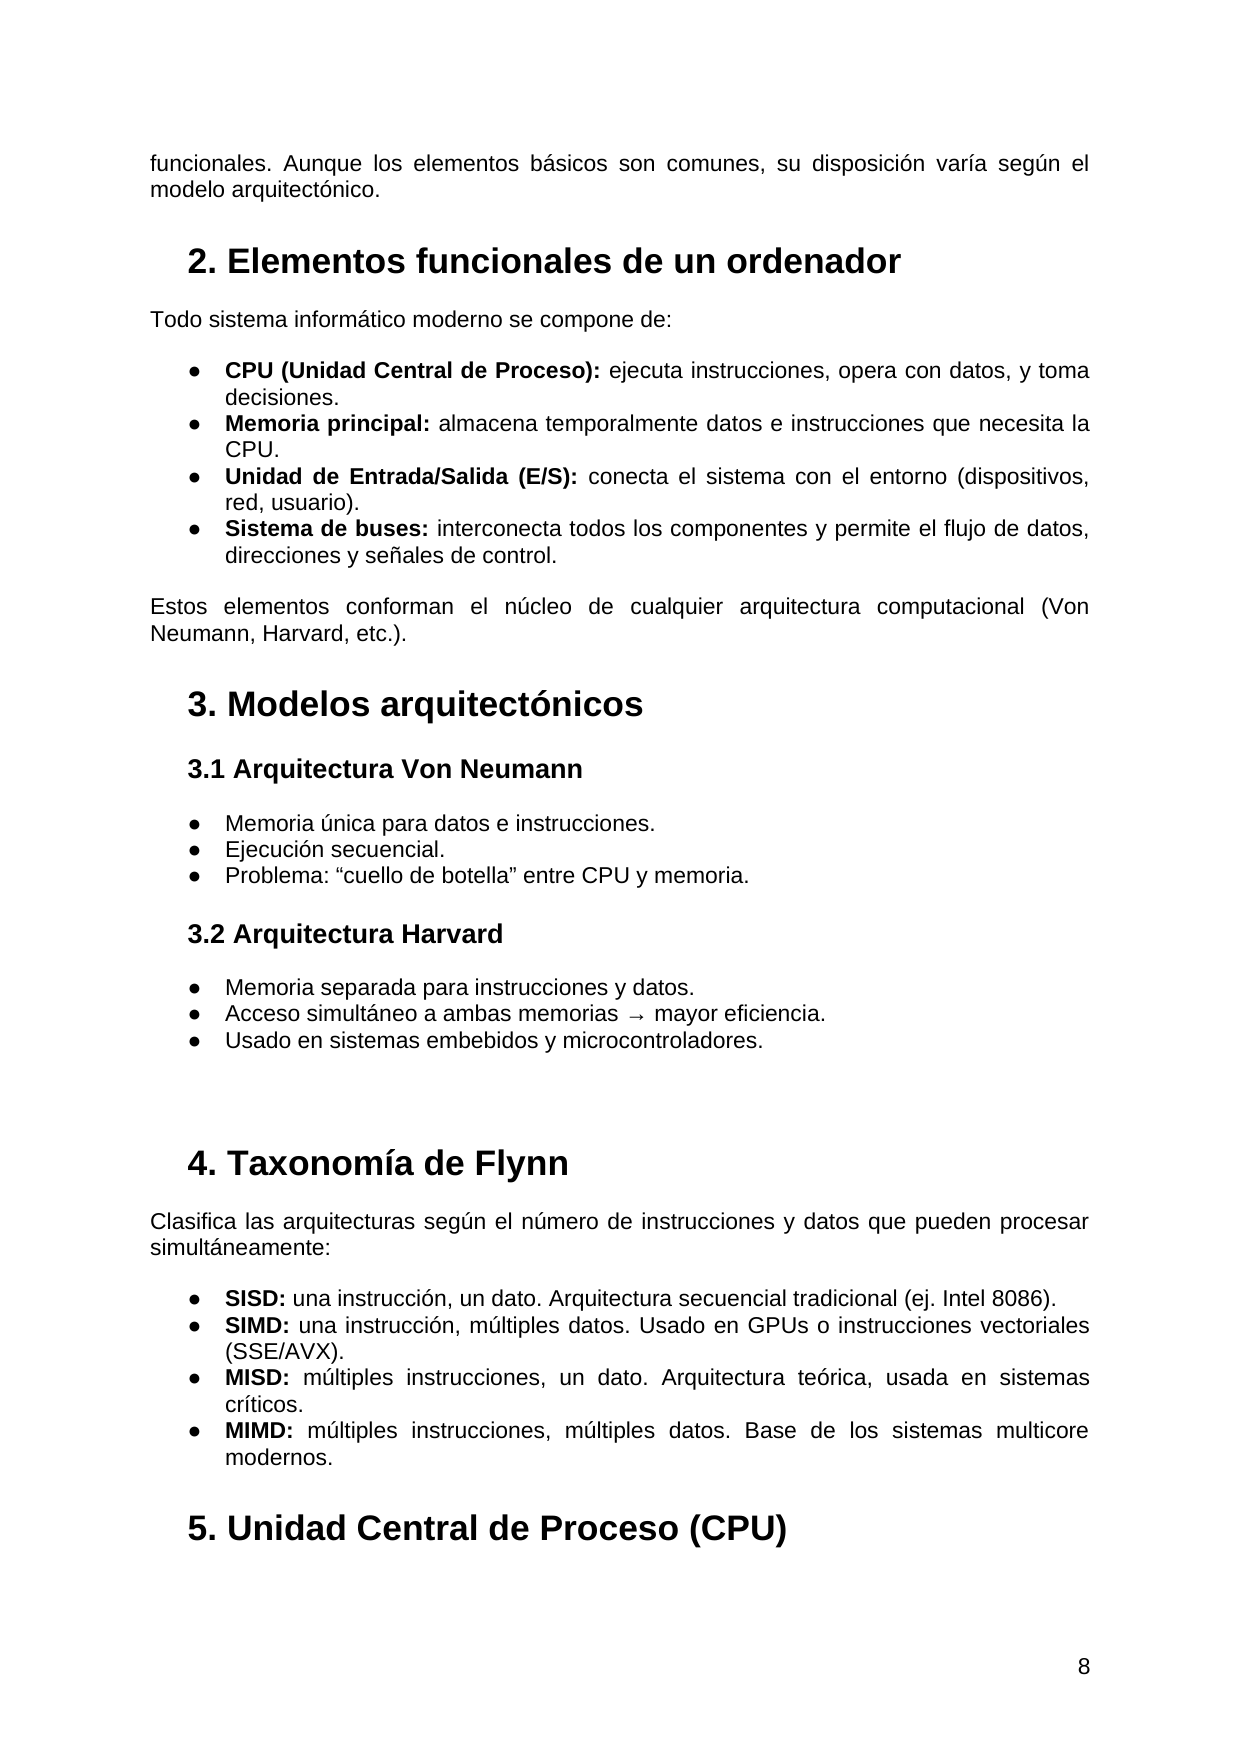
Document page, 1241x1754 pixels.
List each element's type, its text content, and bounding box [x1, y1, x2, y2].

subtitle 3.2 Arquitectura Harvard [187, 918, 1090, 949]
text Todo sistema informático moderno se compone de: [150, 306, 1090, 332]
text Clasifica las arquitecturas según el número de instrucciones y datos que pueden procesar simultáneamente: [150, 1208, 1090, 1260]
list MISD: múltiples instrucciones, un dato. Arquitectura teórica, usada en sistemas críticos. [187, 1364, 1090, 1417]
list Unidad de Entrada/Salida (E/S): conecta el sistema con el entorno (dispositivos, red, usuario). [187, 463, 1090, 515]
list Memoria separada para instrucciones y datos. [187, 974, 1090, 1000]
subtitle 3. Modelos arquitectónicos [187, 683, 1090, 724]
subtitle 2. Elementos funcionales de un ordenador [187, 240, 1090, 281]
list Ejecución secuencial. [187, 836, 1090, 862]
subtitle 3.1 Arquitectura Von Neumann [187, 753, 1090, 784]
list Memoria única para datos e instrucciones. [187, 809, 1090, 836]
list Acceso simultáneo a ambas memorias → mayor eficiencia. [187, 1000, 1090, 1027]
text funcionales. Aunque los elementos básicos son comunes, su disposición varía según el modelo arquitectónico. [150, 150, 1090, 203]
list Problema: “cuello de botella” entre CPU y memoria. [187, 862, 1090, 888]
list Usado en sistemas embebidos y microcontroladores. [187, 1027, 1090, 1053]
list MIMD: múltiples instrucciones, múltiples datos. Base de los sistemas multicore modernos. [187, 1417, 1090, 1470]
list SIMD: una instrucción, múltiples datos. Usado en GPUs o instrucciones vectoriales (SSE/AVX). [187, 1312, 1090, 1364]
subtitle 4. Taxonomía de Flynn [187, 1142, 1090, 1183]
list CPU (Unidad Central de Proceso): ejecuta instrucciones, opera con datos, y toma decisiones. [187, 357, 1090, 410]
subtitle 5. Unidad Central de Proceso (CPU) [187, 1507, 1090, 1548]
text Estos elementos conforman el núcleo de cualquier arquitectura computacional (Von Neumann, Harvard, etc.). [150, 593, 1090, 646]
list Sistema de buses: interconecta todos los componentes y permite el flujo de datos, direcciones y señales de control. [187, 515, 1090, 568]
list Memoria principal: almacena temporalmente datos e instrucciones que necesita la CPU. [187, 410, 1090, 463]
list SISD: una instrucción, un dato. Arquitectura secuencial tradicional (ej. Intel 8086). [187, 1285, 1090, 1312]
